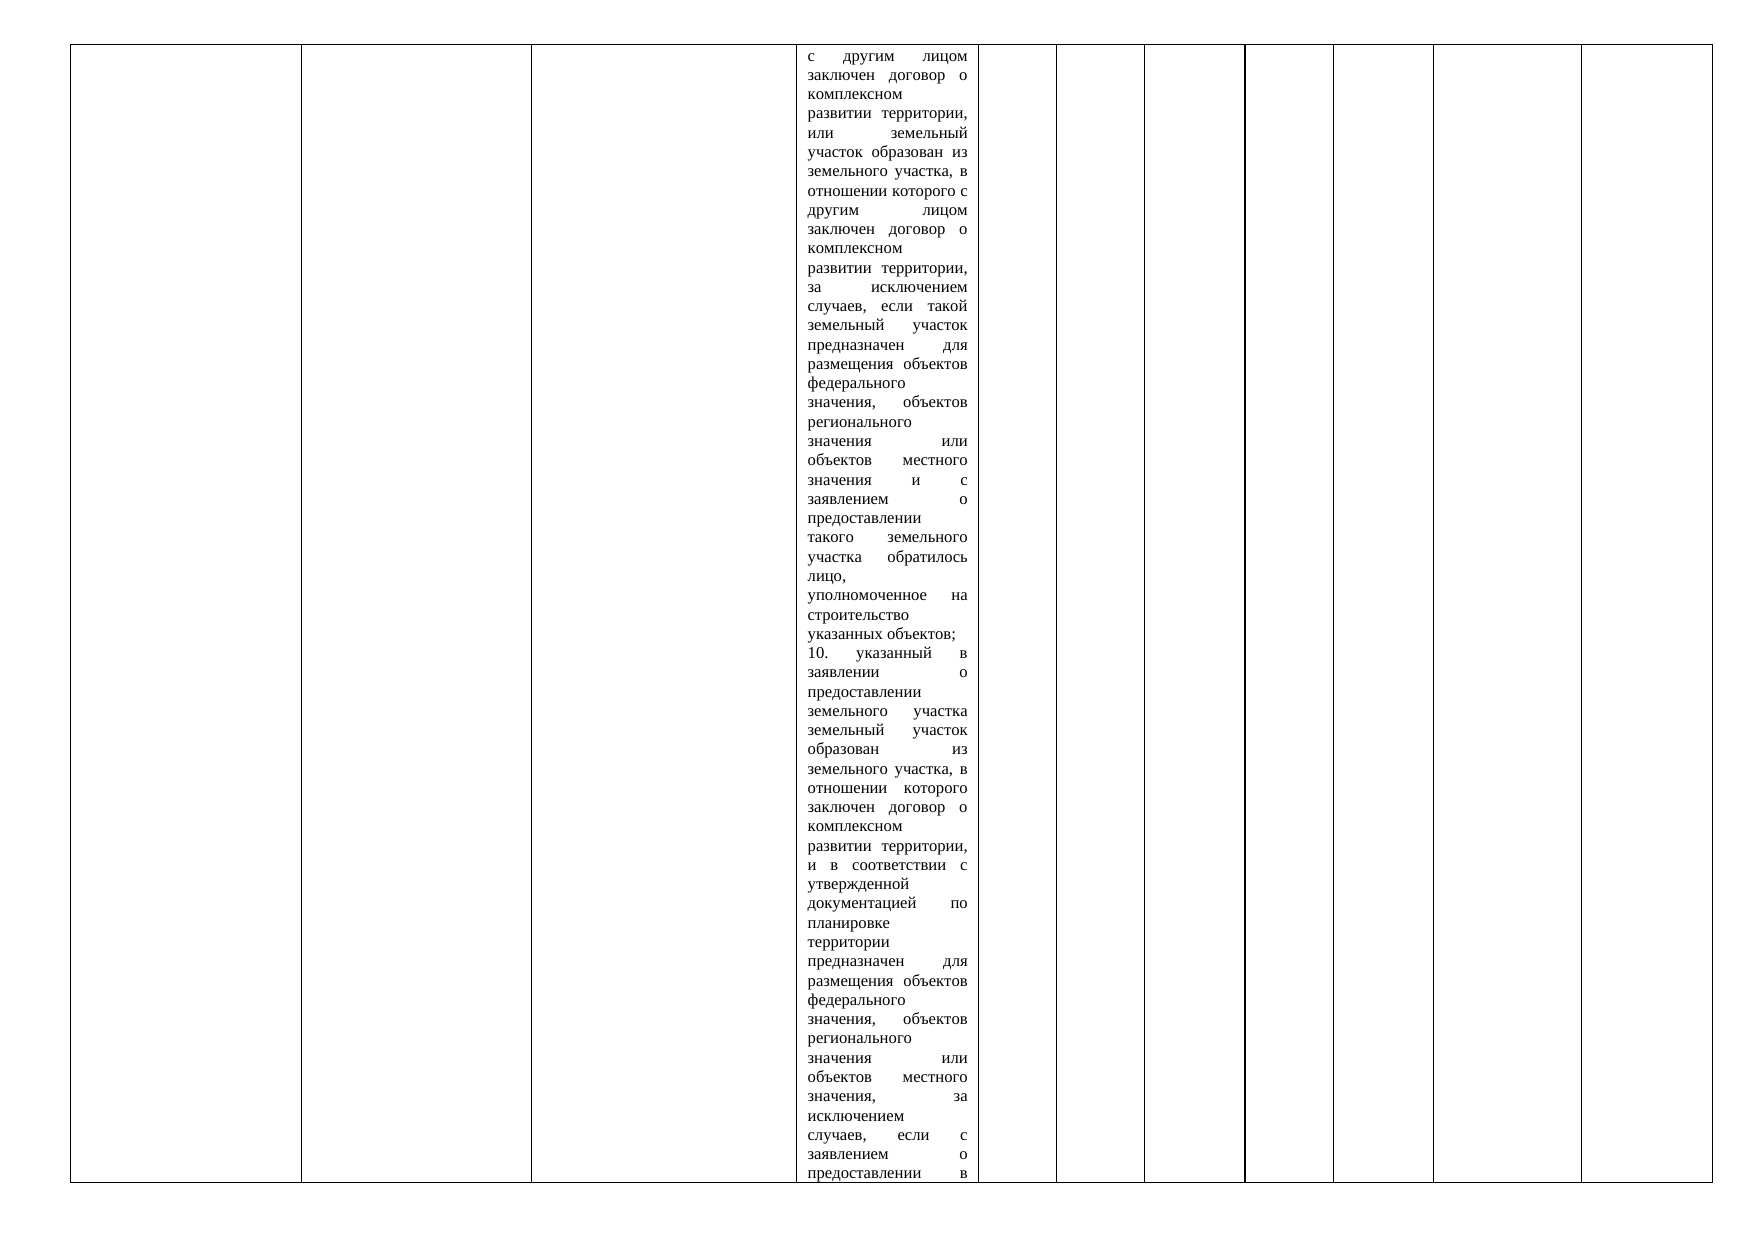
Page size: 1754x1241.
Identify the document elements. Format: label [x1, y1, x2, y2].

table_cell [71, 45, 301, 1182]
table_cell [302, 45, 531, 1182]
